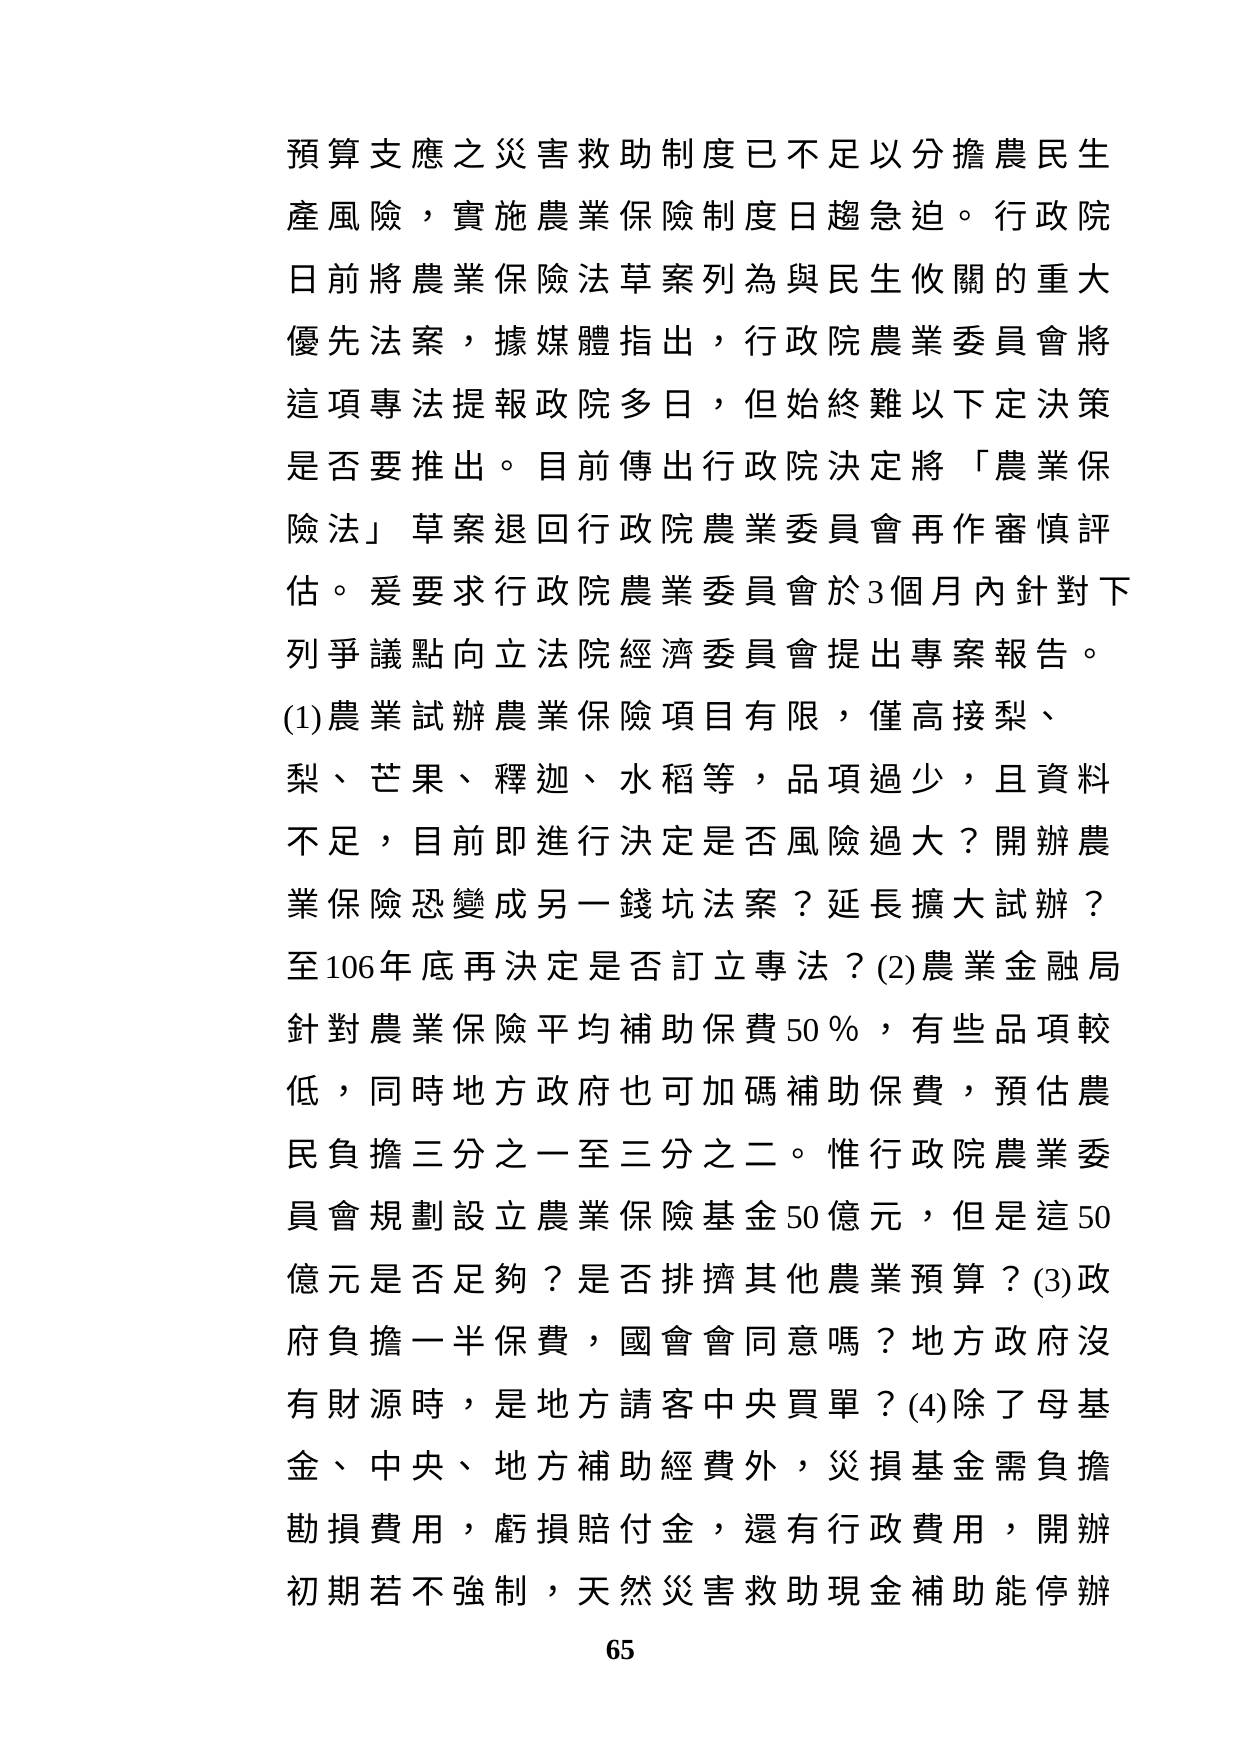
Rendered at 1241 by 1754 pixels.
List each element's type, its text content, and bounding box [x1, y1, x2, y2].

list 預算支應之災害救助制度已不足以分擔農民生產風險，實施農業保險制度日趨急迫。行政院日前將農業保險法草案列為與民生攸關的重大優先法案，據媒體指出，行政院農業委員會將這項專法提報政院多日，但始終難以下定決策是否要推出。目前傳出行政院決定將「農業保險法」草案退回行政院農業委員會再作審慎評估。爰要求行政院農業委員會於3個月內針對下列爭議點向立法院經濟委員會提出專案報告。(1)農業試辦農業保險項目有限，僅高接梨、梨、芒果、釋迦、水稻等，品項過少，且資料不足，目前即進行決定是否風險過大？開辦農業保險恐變成另一錢坑法案？延長擴大試辦？至106年底再決定是否訂立專法？(2)農業金融局針對農業保險平均補助保費50％，有些品項較低，同時地方政府也可加碼補助保費，預估農民負擔三分之一至三分之二。惟行政院農業委員會規劃設立農業保險基金50億元，但是這50億元是否足夠？是否排擠其他農業預算？(3)政府負擔一半保費，國會會同意嗎？地方政府沒有財源時，是地方請客中央買單？(4)除了母基金、中央、地方補助經費外，災損基金需負擔勘損費用，虧損賠付金，還有行政費用，開辦初期若不強制，天然災害救助現金補助能停辦 [231, 110, 1136, 1610]
